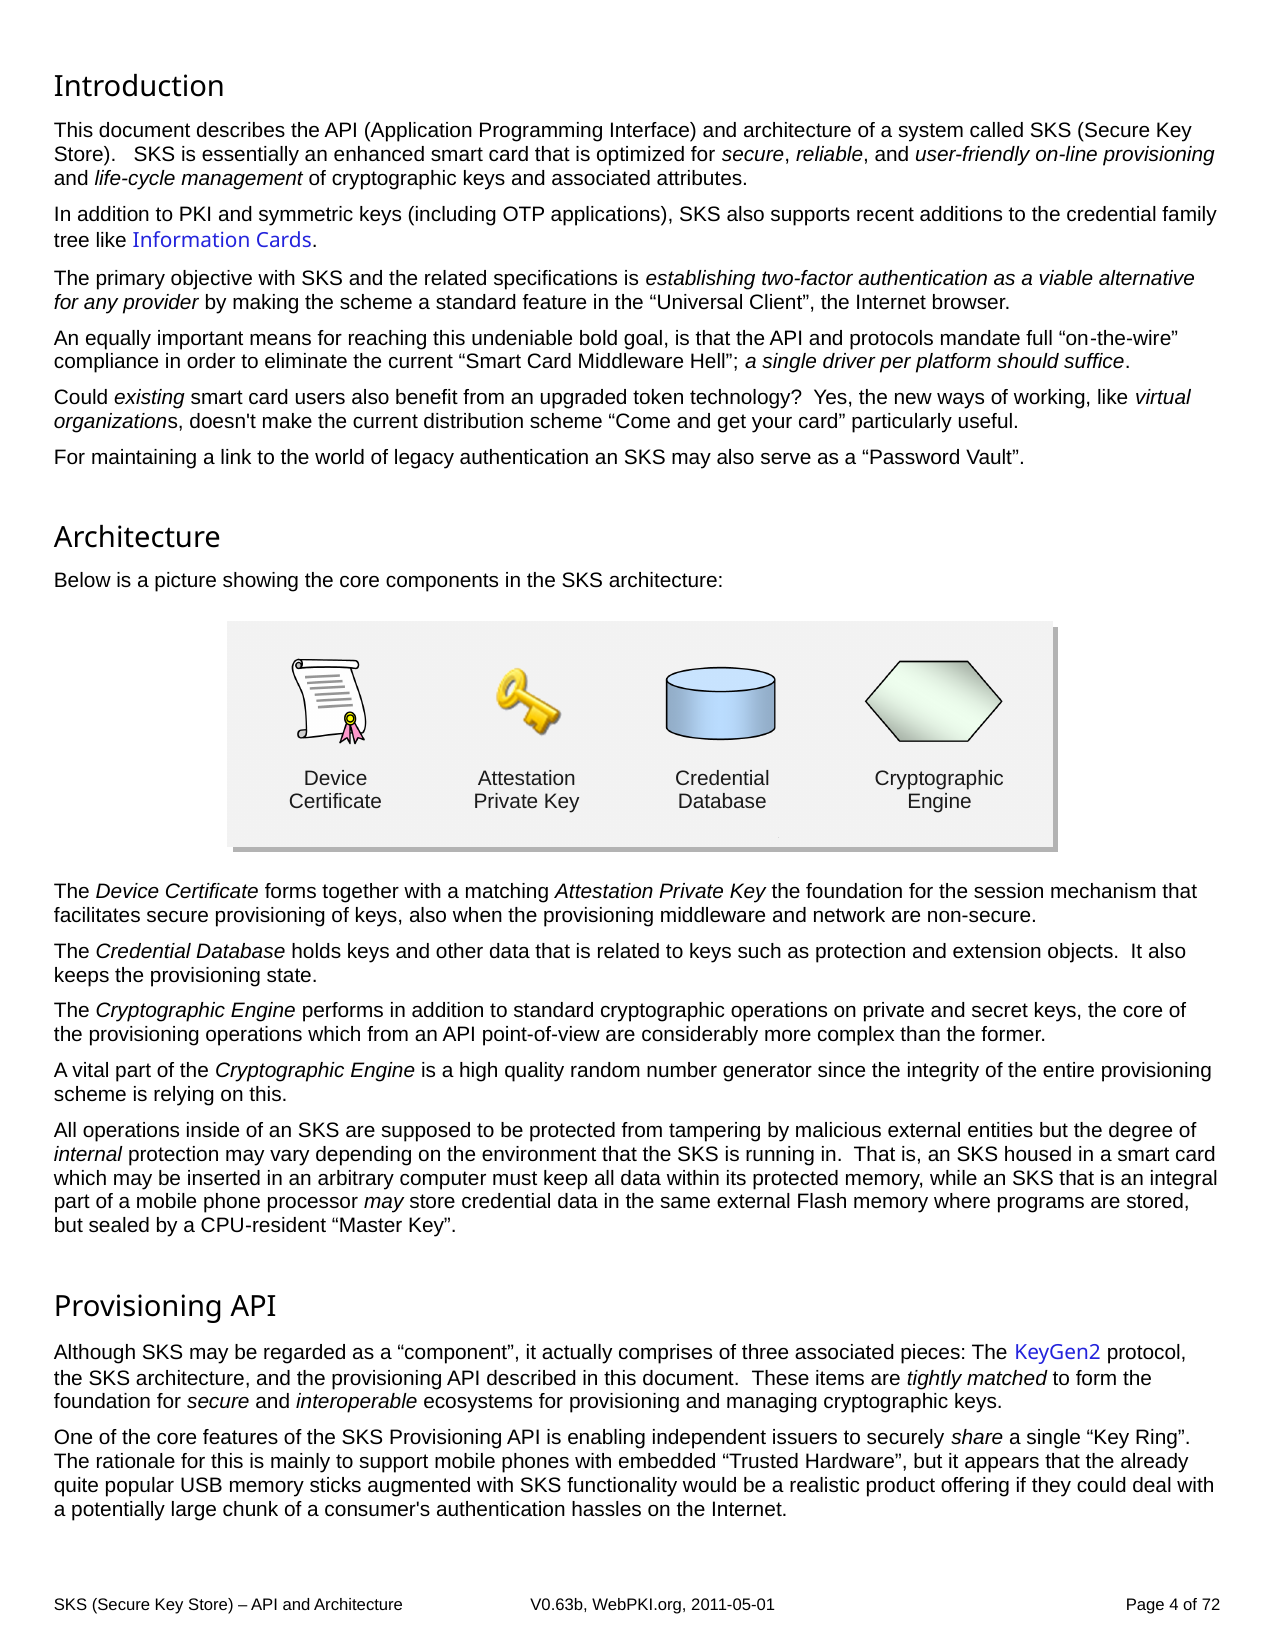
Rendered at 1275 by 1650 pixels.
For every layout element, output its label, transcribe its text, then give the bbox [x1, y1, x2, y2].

text For maintaining a link to the world of legacy authentication an SKS may also serve as a “Password Vault”. [54, 445, 1221, 469]
text The Device Certificate forms together with a matching Attestation Private Key the foundation for the session mechanism that facilitates secure provisioning of keys, also when the provisioning middleware and network are non-secure. [54, 604, 1221, 927]
text The primary objective with SKS and the related specifications is establishing two-factor authentication as a viable alternative for any provider by making the scheme a standard feature in the “Universal Client”, the Internet browser. [54, 266, 1221, 313]
text Could existing smart card users also benefit from an upgraded token technology? Yes, the new ways of working, like virtual organizations, doesn't make the current distribution scheme “Come and get your card” particularly useful. [54, 385, 1221, 433]
text The Credential Database holds keys and other data that is related to keys such as protection and extension objects. It also keeps the provisioning state. [54, 938, 1221, 986]
text One of the core features of the SKS Provisioning API is enabling independent issuers to securely share a single “Key Ring”. The rationale for this is mainly to support mobile phones with embedded “Trusted Hardware”, but it appears that the already quite popular USB memory sticks augmented with SKS functionality would be a realistic product offering if they could deal with a potentially large chunk of a consumer's authentication hassles on the Internet. [54, 1425, 1221, 1521]
subtitle Introduction [54, 66, 1221, 105]
text All operations inside of an SKS are supposed to be protected from tampering by malicious external entities but the degree of internal protection may vary depending on the environment that the SKS is running in. That is, an SKS housed in a smart card which may be inserted in an arbitrary computer must keep all data within its protected memory, while an SKS that is an integral part of a mobile phone processor may store credential data in the same external Flash memory where programs are stored, but sealed by a CPU‑resident “Master Key”. [54, 1117, 1221, 1237]
text In addition to PKI and symmetric keys (including OTP applications), SKS also supports recent additions to the credential family tree like Information Cards. [54, 201, 1221, 254]
subtitle Architecture [54, 516, 1221, 556]
subtitle Provisioning API [54, 1285, 1221, 1324]
text A vital part of the Cryptographic Engine is a high quality random number generator since the integrity of the entire provisioning scheme is relying on this. [54, 1058, 1221, 1106]
text Although SKS may be regarded as a “component”, it actually comprises of three associated pieces: The KeyGen2 protocol, the SKS architecture, and the provisioning API described in this document. These items are tightly matched to form the foundation for secure and interoperable ecosystems for provisioning and managing cryptographic keys. [54, 1337, 1221, 1413]
text This document describes the API (Application Programming Interface) and architecture of a system called SKS (Secure Key Store). SKS is essentially an enhanced smart card that is optimized for secure, reliable, and user-friendly on-line provisioning and life-cycle management of cryptographic keys and associated attributes. [54, 118, 1221, 190]
text The Cryptographic Engine performs in addition to standard cryptographic operations on private and secret keys, the core of the provisioning operations which from an API point-of-view are considerably more complex than the former. [54, 998, 1221, 1046]
text Below is a picture showing the core components in the SKS architecture: [54, 568, 1221, 592]
text An equally important means for reaching this undeniable bold goal, is that the API and protocols mandate full “on‑the‑wire” compliance in order to eliminate the current “Smart Card Middleware Hell”; a single driver per platform should suffice. [54, 325, 1221, 373]
